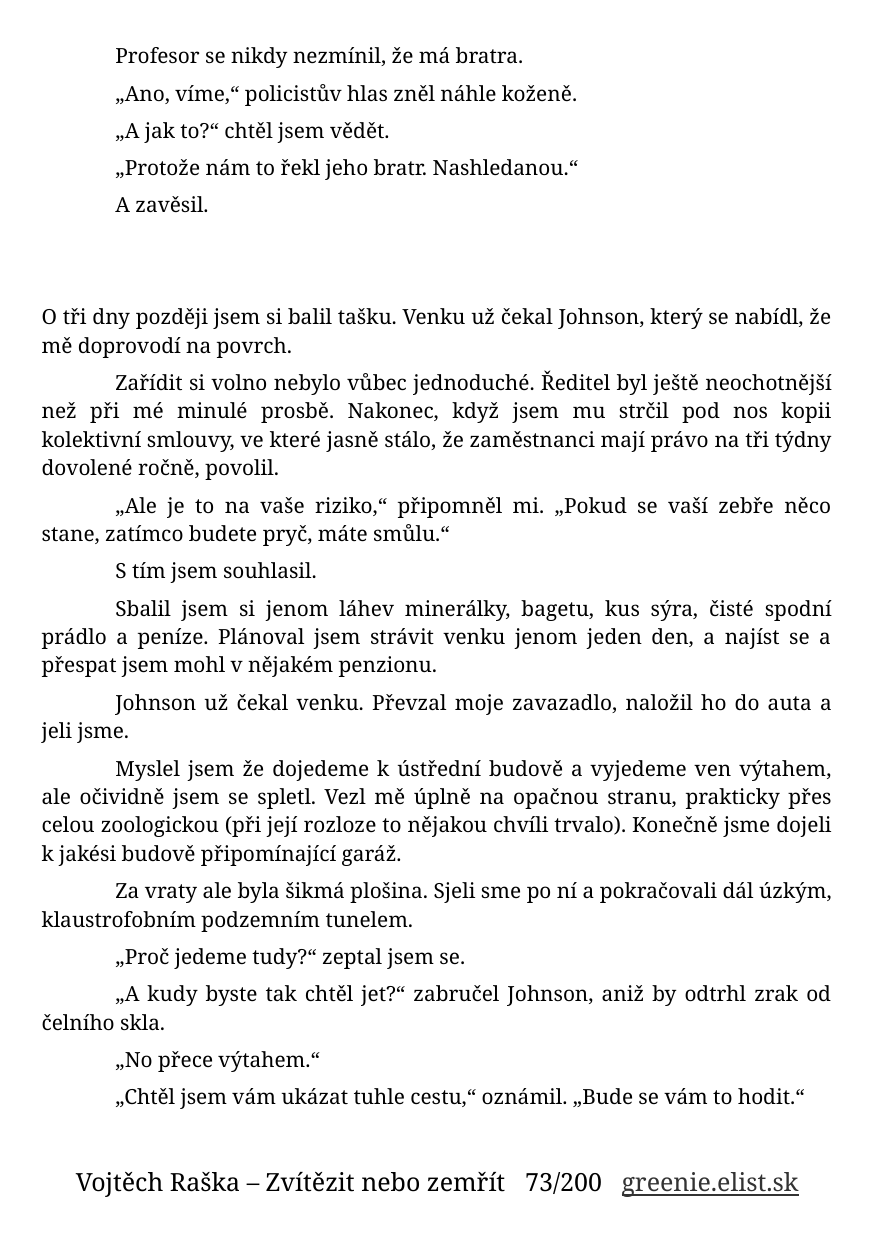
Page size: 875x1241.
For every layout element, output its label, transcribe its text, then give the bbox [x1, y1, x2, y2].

text Johnson už čekal venku. Převzal moje zavazadlo, naložil ho do auta a jeli jsme. [41, 688, 833, 745]
text S tím jsem souhlasil. [41, 556, 833, 585]
text „A kudy byste tak chtěl jet?“ zabručel Johnson, aniž by odtrhl zrak od čelního skla. [41, 979, 833, 1036]
text „Protože nám to řekl jeho bratr. Nashledanou.“ [41, 153, 833, 182]
text Zařídit si volno nebylo vůbec jednoduché. Ředitel byl ještě neochotnější než při mé minulé prosbě. Nakonec, když jsem mu strčil pod nos kopii kolektivní smlouvy, ve které jasně stálo, že zaměstnanci mají právo na tři týdny dovolené ročně, povolil. [41, 368, 833, 482]
text „Ano, víme,“ policistův hlas zněl náhle koženě. [41, 79, 833, 107]
text Profesor se nikdy nezmínil, že má bratra. [41, 41, 833, 70]
text „Ale je to na vaše riziko,“ připomněl mi. „Pokud se vaší zebře něco stane, zatímco budete pryč, máte smůlu.“ [41, 491, 833, 548]
text „Chtěl jsem vám ukázat tuhle cestu,“ oznámil. „Bude se vám to hodit.“ [41, 1082, 833, 1111]
text Za vraty ale byla šikmá plošina. Sjeli sme po ní a pokračovali dál úzkým, klaustrofobním podzemním tunelem. [41, 876, 833, 933]
text „No přece výtahem.“ [41, 1045, 833, 1073]
text „A jak to?“ chtěl jsem vědět. [41, 116, 833, 144]
text O tři dny později jsem si balil tašku. Venku už čekal Johnson, který se nabídl, že mě doprovodí na povrch. [41, 302, 833, 359]
text Sbalil jsem si jenom láhev minerálky, bagetu, kus sýra, čisté spodní prádlo a peníze. Plánoval jsem strávit venku jenom jeden den, a najíst se a přespat jsem mohl v nějakém penzionu. [41, 594, 833, 679]
text Myslel jsem že dojedeme k ústřední budově a vyjedeme ven výtahem, ale očividně jsem se spletl. Vezl mě úplně na opačnou stranu, prakticky přes celou zoologickou (při její rozloze to nějakou chvíli trvalo). Konečně jsme dojeli k jakési budově připomínající garáž. [41, 754, 833, 867]
text A zavěsil. [41, 191, 833, 219]
text „Proč jedeme tudy?“ zeptal jsem se. [41, 942, 833, 970]
